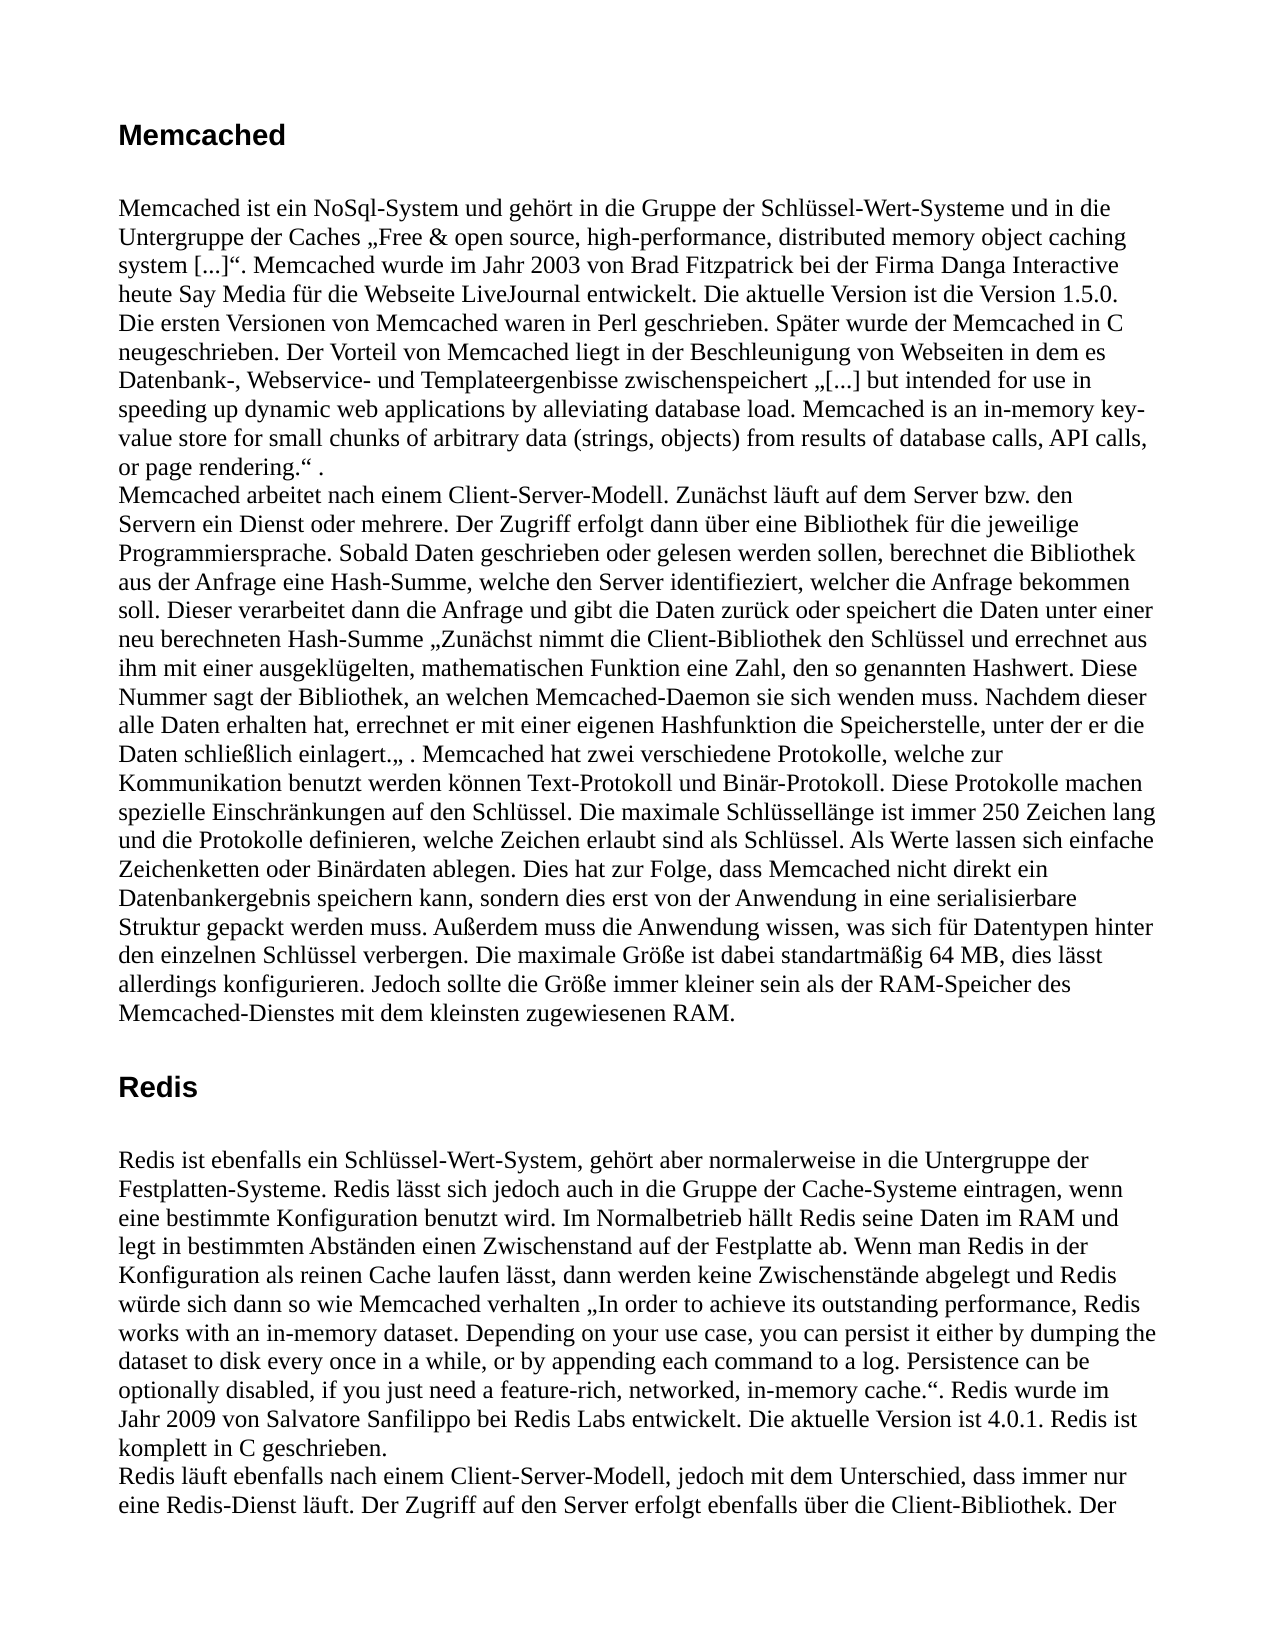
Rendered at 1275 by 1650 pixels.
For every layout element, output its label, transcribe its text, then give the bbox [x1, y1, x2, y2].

text Redis ist ebenfalls ein Schlüssel-Wert-System, gehört aber normalerweise in die Untergruppe der Festplatten-Systeme. Redis lässt sich jedoch auch in die Gruppe der Cache-Systeme eintragen, wenn eine bestimmte Konfiguration benutzt wird. Im Normalbetrieb hällt Redis seine Daten im RAM und legt in bestimmten Abständen einen Zwischenstand auf der Festplatte ab. Wenn man Redis in der Konfiguration als reinen Cache laufen lässt, dann werden keine Zwischenstände abgelegt und Redis würde sich dann so wie Memcached verhalten „In order to achieve its outstanding performance, Redis works with an in-memory dataset. Depending on your use case, you can persist it either by dumping the dataset to disk every once in a while, or by appending each command to a log. Persistence can be optionally disabled, if you just need a feature-rich, networked, in-memory cache.“. Redis wurde im Jahr 2009 von Salvatore Sanfilippo bei Redis Labs entwickelt. Die aktuelle Version ist 4.0.1. Redis ist komplett in C geschrieben. [118, 1145, 1157, 1461]
subtitle Redis [118, 1070, 1157, 1104]
text Memcached arbeitet nach einem Client-Server-Modell. Zunächst läuft auf dem Server bzw. den Servern ein Dienst oder mehrere. Der Zugriff erfolgt dann über eine Bibliothek für die jeweilige Programmiersprache. Sobald Daten geschrieben oder gelesen werden sollen, berechnet die Bibliothek aus der Anfrage eine Hash-Summe, welche den Server identifieziert, welcher die Anfrage bekommen soll. Dieser verarbeitet dann die Anfrage und gibt die Daten zurück oder speichert die Daten unter einer neu berechneten Hash-Summe „Zunächst nimmt die Client-Bibliothek den Schlüssel und errechnet aus ihm mit einer ausgeklügelten, mathematischen Funktion eine Zahl, den so genannten Hashwert. Diese Nummer sagt der Bibliothek, an welchen Memcached-Daemon sie sich wenden muss. Nachdem dieser alle Daten erhalten hat, errechnet er mit einer eigenen Hashfunktion die Speicherstelle, unter der er die Daten schließlich einlagert.„ . Memcached hat zwei verschiedene Protokolle, welche zur Kommunikation benutzt werden können Text-Protokoll und Binär-Protokoll. Diese Protokolle machen spezielle Einschränkungen auf den Schlüssel. Die maximale Schlüssellänge ist immer 250 Zeichen lang und die Protokolle definieren, welche Zeichen erlaubt sind als Schlüssel. Als Werte lassen sich einfache Zeichenketten oder Binärdaten ablegen. Dies hat zur Folge, dass Memcached nicht direkt ein Datenbankergebnis speichern kann, sondern dies erst von der Anwendung in eine serialisierbare Struktur gepackt werden muss. Außerdem muss die Anwendung wissen, was sich für Datentypen hinter den einzelnen Schlüssel verbergen. Die maximale Größe ist dabei standartmäßig 64 MB, dies lässt allerdings konfigurieren. Jedoch sollte die Größe immer kleiner sein als der RAM-Speicher des Memcached-Dienstes mit dem kleinsten zugewiesenen RAM. [118, 481, 1157, 1027]
text Redis läuft ebenfalls nach einem Client-Server-Modell, jedoch mit dem Unterschied, dass immer nur eine Redis-Dienst läuft. Der Zugriff auf den Server erfolgt ebenfalls über die Client-Bibliothek. Der [118, 1461, 1157, 1519]
subtitle Memcached [118, 118, 1157, 152]
text Memcached ist ein NoSql-System und gehört in die Gruppe der Schlüssel-Wert-Systeme und in die Untergruppe der Caches „Free & open source, high-performance, distributed memory object caching system [...]“. Memcached wurde im Jahr 2003 von Brad Fitzpatrick bei der Firma Danga Interactive heute Say Media für die Webseite LiveJournal entwickelt. Die aktuelle Version ist die Version 1.5.0. Die ersten Versionen von Memcached waren in Perl geschrieben. Später wurde der Memcached in C neugeschrieben. Der Vorteil von Memcached liegt in der Beschleunigung von Webseiten in dem es Datenbank-, Webservice- und Templateergenbisse zwischenspeichert „[...] but intended for use in speeding up dynamic web applications by alleviating database load. Memcached is an in-memory key-value store for small chunks of arbitrary data (strings, objects) from results of database calls, API calls, or page rendering.“ . [118, 193, 1157, 481]
